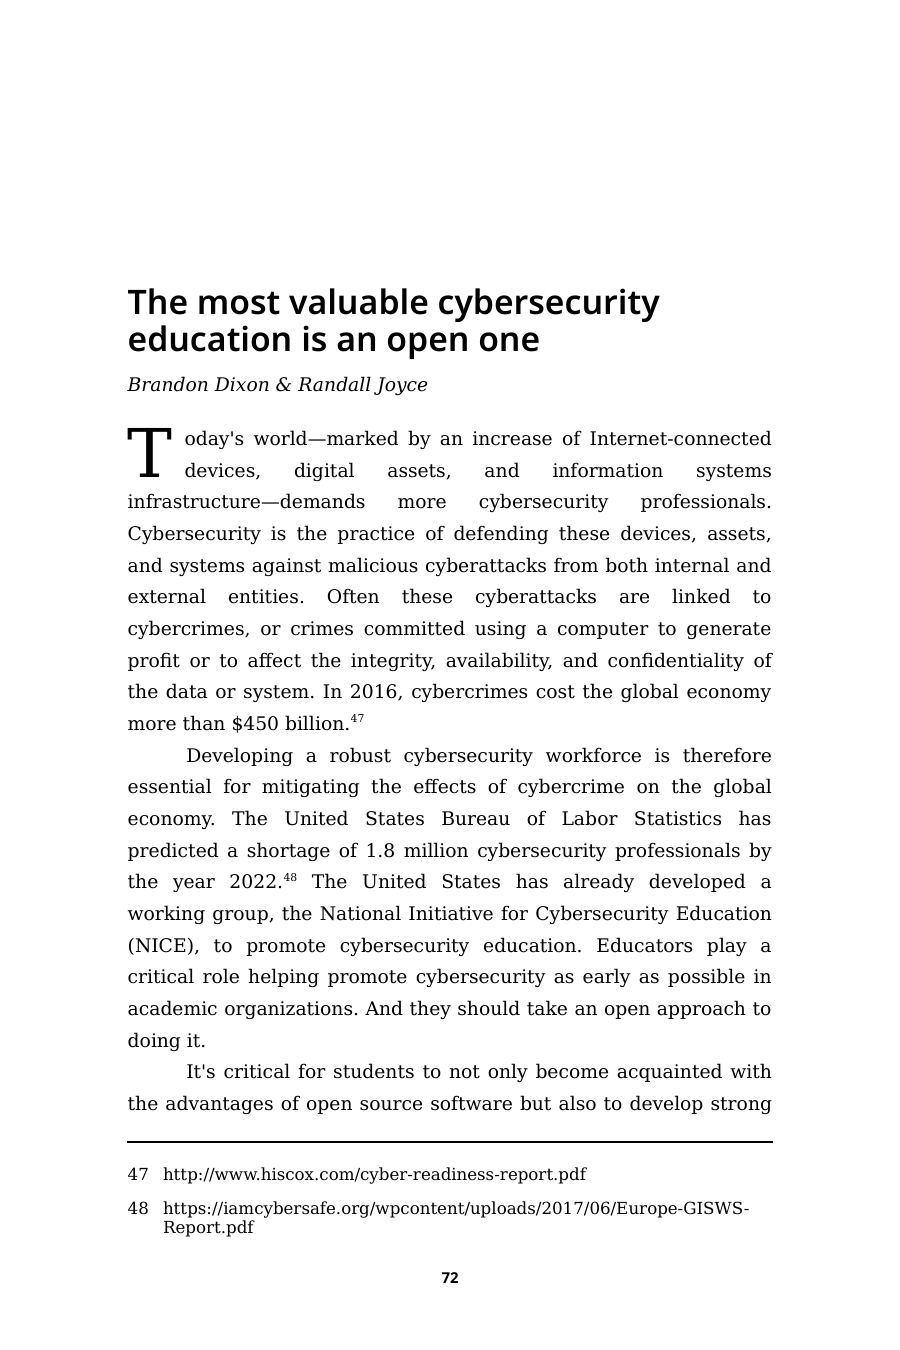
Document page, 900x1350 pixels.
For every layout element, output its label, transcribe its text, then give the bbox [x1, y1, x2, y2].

text http://www.hiscox.com/cyber-readiness-report.pdf [127, 1164, 772, 1184]
text Developing a robust cybersecurity workforce is therefore essential for mitigating the effects of cybercrime on the global economy. The United States Bureau of Labor Statistics has predicted a shortage of 1.8 million cybersecurity professionals by the year 2022. The United States has already developed a working group, the National Initiative for Cybersecurity Education (NICE), to promote cybersecurity education. Educators play a critical role helping promote cybersecurity as early as possible in academic organizations. And they should take an open approach to doing it. [127, 745, 772, 1052]
text Brandon Dixon & Randall Joyce [127, 374, 772, 396]
subtitle The most valuable cybersecurity education is an open one [127, 283, 772, 361]
text https://iamcybersafe.org/wpcontent/uploads/2017/06/Europe-GISWS-Report.pdf [127, 1199, 772, 1237]
text Today's world—marked by an increase of Internet-connected devices, digital assets, and information systems infrastructure—demands more cybersecurity professionals. Cybersecurity is the practice of defending these devices, assets, and systems against malicious cyberattacks from both internal and external entities. Often these cyberattacks are linked to cybercrimes, or crimes committed using a computer to generate profit or to affect the integrity, availability, and confidentiality of the data or system. In 2016, cybercrimes cost the global economy more than $450 billion. [127, 428, 772, 735]
text It's critical for students to not only become acquainted with the advantages of open source software but also to develop strong [127, 1061, 772, 1115]
